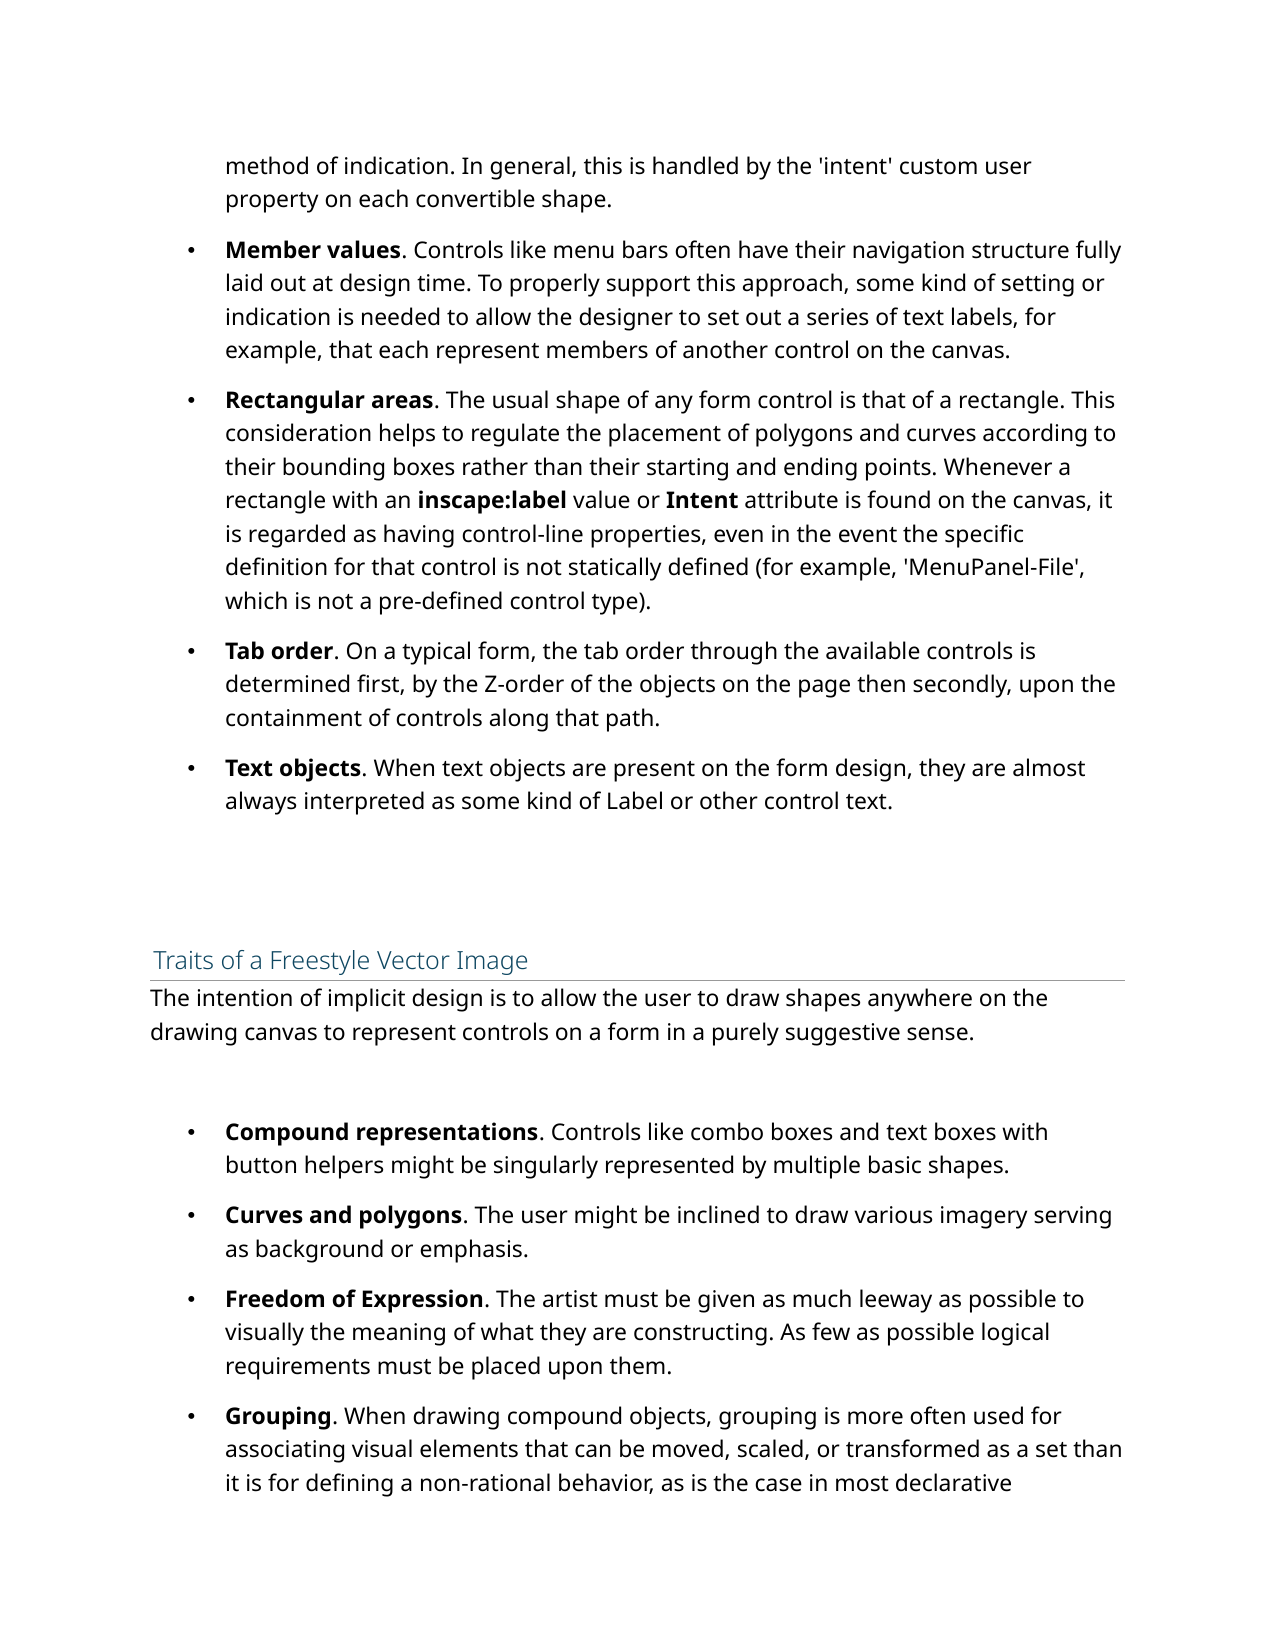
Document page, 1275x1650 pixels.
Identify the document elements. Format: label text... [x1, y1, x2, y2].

list Member values. Controls like menu bars often have their navigation structure fully laid out at design time. To properly support this approach, some kind of setting or indication is needed to allow the designer to set out a series of text labels, for example, that each represent members of another control on the canvas. [187, 233, 1125, 365]
subtitle Traits of a Freestyle Vector Image [150, 939, 1125, 980]
list Rectangular areas. The usual shape of any form control is that of a rectangle. This consideration helps to regulate the placement of polygons and curves according to their bounding boxes rather than their starting and ending points. Whenever a rectangle with an inscape:label value or Intent attribute is found on the canvas, it is regarded as having control-line properties, even in the event the specific definition for that control is not statically defined (for example, 'MenuPanel-File', which is not a pre-defined control type). [187, 384, 1125, 616]
text The intention of implicit design is to allow the user to draw shapes anywhere on the drawing canvas to represent controls on a form in a purely suggestive sense. [150, 982, 1125, 1047]
list Freedom of Expression. The artist must be given as much leeway as possible to visually the meaning of what they are constructing. As few as possible logical requirements must be placed upon them. [187, 1283, 1125, 1381]
list Grouping. When drawing compound objects, grouping is more often used for associating visual elements that can be moved, scaled, or transformed as a set than it is for defining a non-rational behavior, as is the case in most declarative [187, 1400, 1125, 1498]
list Curves and polygons. The user might be inclined to draw various imagery serving as background or emphasis. [187, 1199, 1125, 1264]
list Compound representations. Controls like combo boxes and text boxes with button helpers might be singularly represented by multiple basic shapes. [187, 1116, 1125, 1180]
list method of indication. In general, this is handled by the 'intent' custom user property on each convertible shape. [187, 150, 1125, 215]
list Tab order. On a typical form, the tab order through the available controls is determined first, by the Z-order of the objects on the page then secondly, upon the containment of controls along that path. [187, 635, 1125, 733]
list Text objects. When text objects are present on the form design, they are almost always interpreted as some kind of Label or other control text. [187, 752, 1125, 816]
